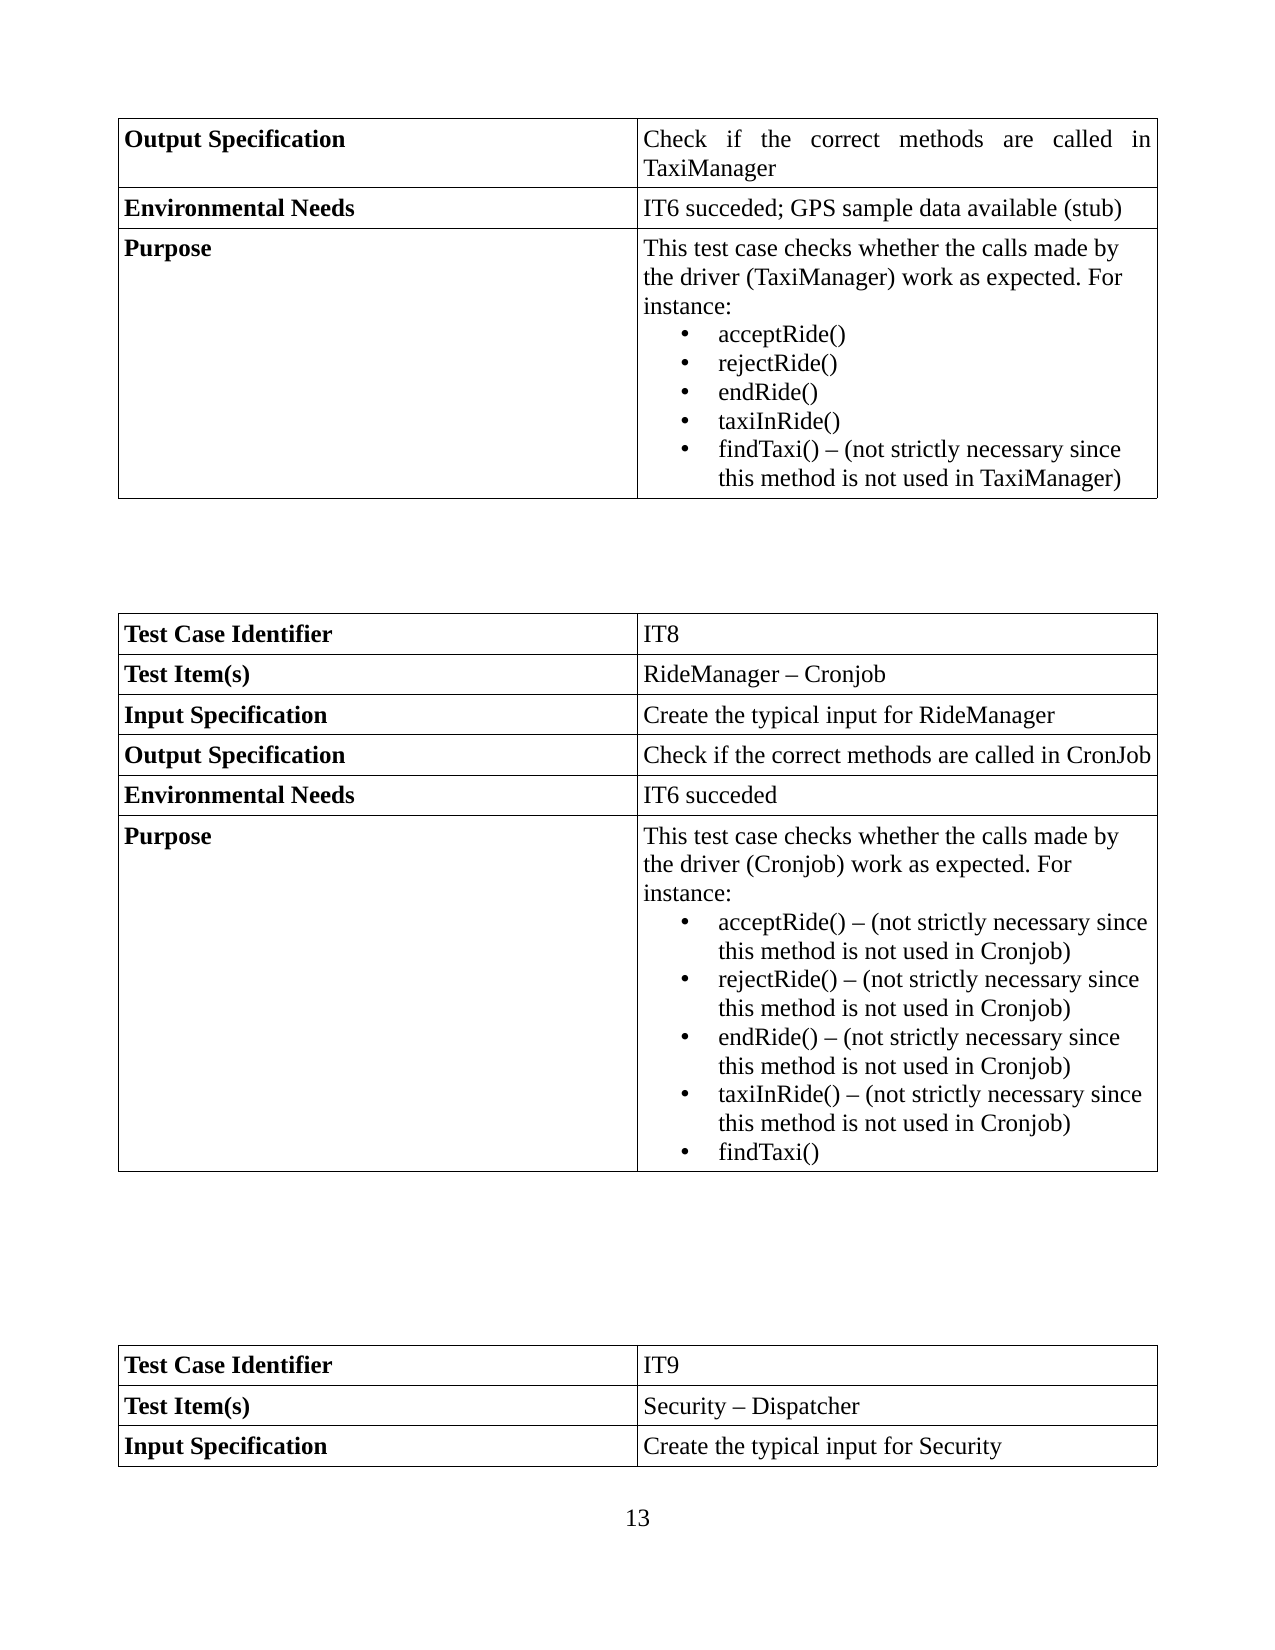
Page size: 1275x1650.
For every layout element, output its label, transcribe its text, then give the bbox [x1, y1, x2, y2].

table_cell Security – Dispatcher [638, 1386, 1157, 1425]
table_cell This test case checks whether the calls made by the driver (TaxiManager) work as expected. For instance: acceptRide() rejectRide() endRide() taxiInRide() findTaxi() – (not strictly necessary since this method is not used in TaxiManager) [638, 229, 1157, 498]
table_header IT8 [638, 614, 1157, 654]
table_cell Purpose [119, 229, 637, 498]
table_header IT9 [638, 1346, 1157, 1385]
table_header Test Case Identifier [119, 614, 637, 654]
table_cell Input Specification [119, 695, 637, 734]
table_cell Create the typical input for Security [638, 1426, 1157, 1466]
table_cell Input Specification [119, 1426, 637, 1466]
table_cell IT6 succeded [638, 776, 1157, 815]
table_cell RideManager – Cronjob [638, 655, 1157, 694]
table_cell Environmental Needs [119, 188, 637, 227]
table_header Test Case Identifier [119, 1346, 637, 1385]
table_cell Purpose [119, 816, 637, 1171]
table_cell Environmental Needs [119, 776, 637, 815]
table_cell Output Specification [119, 119, 637, 187]
table_cell Create the typical input for RideManager [638, 695, 1157, 734]
table_cell Test Item(s) [119, 1386, 637, 1425]
table_cell Test Item(s) [119, 655, 637, 694]
table_cell Output Specification [119, 735, 637, 774]
table_cell Check if the correct methods are called in TaxiManager [638, 119, 1157, 187]
table_cell Check if the correct methods are called in CronJob [638, 735, 1157, 774]
table_cell IT6 succeded; GPS sample data available (stub) [638, 188, 1157, 227]
table_cell This test case checks whether the calls made by the driver (Cronjob) work as expected. For instance: acceptRide() – (not strictly necessary since this method is not used in Cronjob) rejectRide() – (not strictly necessary since this method is not used in Cronjob) endRide() – (not strictly necessary since this method is not used in Cronjob) taxiInRide() – (not strictly necessary since this method is not used in Cronjob) findTaxi() [638, 816, 1157, 1171]
